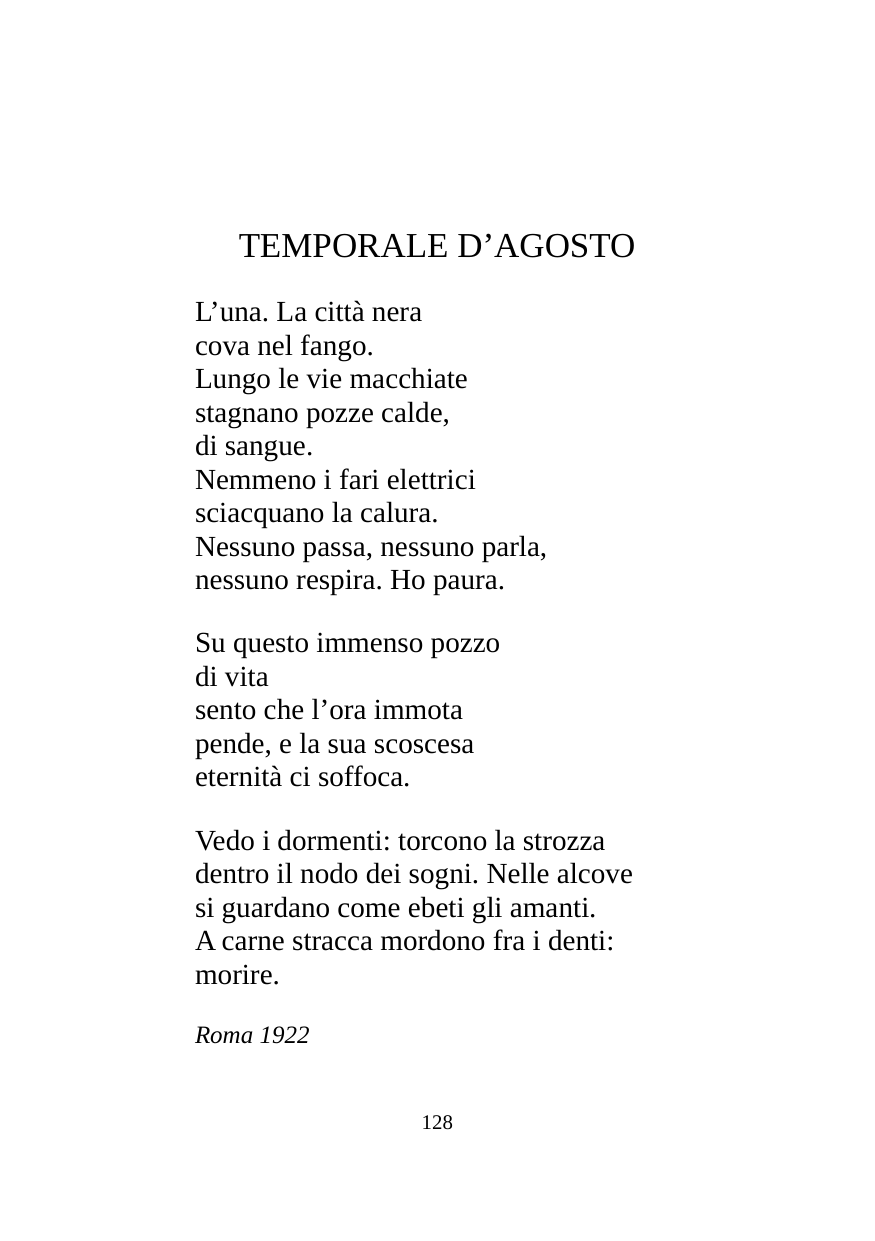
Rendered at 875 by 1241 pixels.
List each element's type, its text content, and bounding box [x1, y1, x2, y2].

text Su questo immenso pozzo di vita sento che l’ora immota pende, e la sua scoscesa eternità ci soffoca. [195, 625, 768, 793]
subtitle TEMPORALE D’AGOSTO [106, 224, 768, 264]
text Vedo i dormenti: torcono la strozza dentro il nodo dei sogni. Nelle alcove si guardano come ebeti gli amanti. A carne stracca mordono fra i denti: morire. [195, 823, 768, 990]
text L’una. La città nera cova nel fango. Lungo le vie macchiate stagnano pozze calde, di sangue. Nemmeno i fari elettrici sciacquano la calura. Nessuno passa, nessuno parla, nessuno respira. Ho paura. [195, 294, 768, 596]
text Roma 1922 [195, 1020, 768, 1048]
